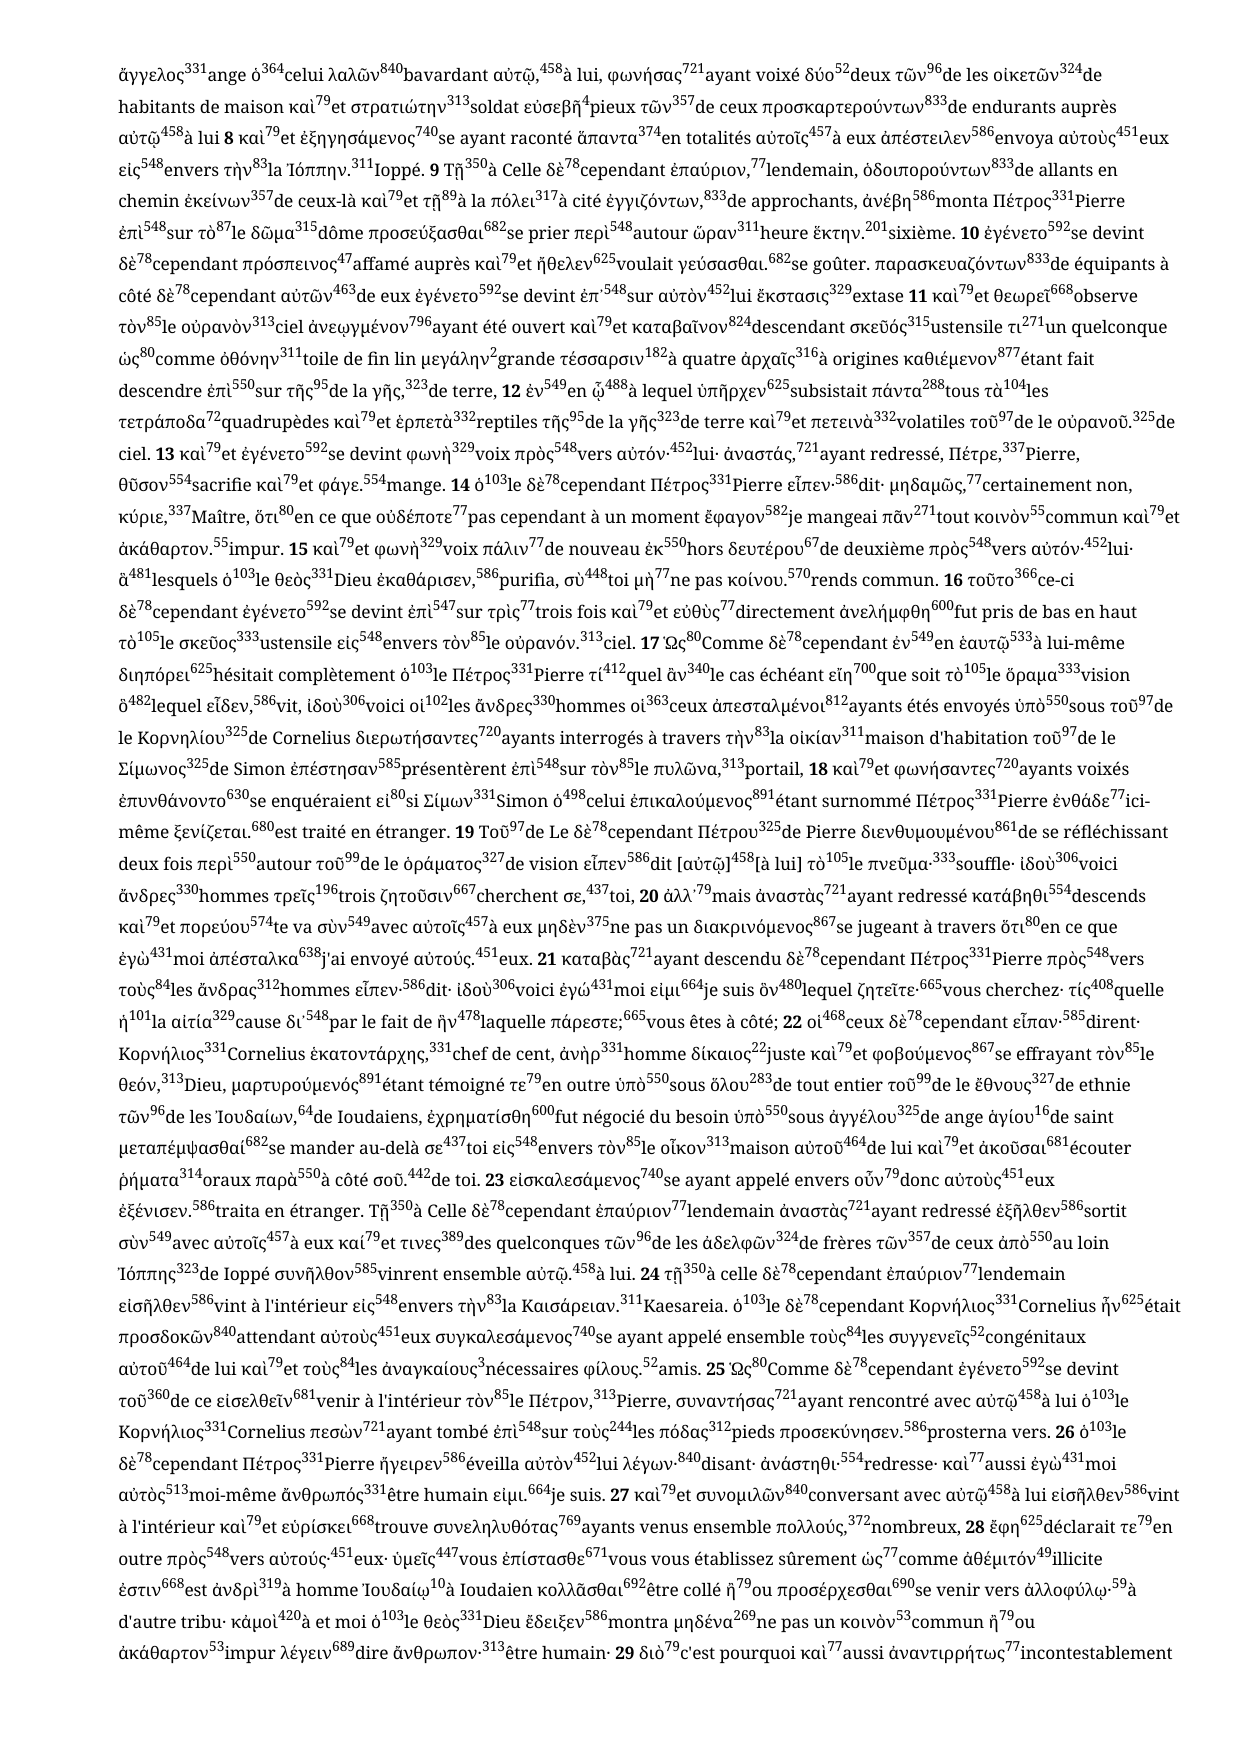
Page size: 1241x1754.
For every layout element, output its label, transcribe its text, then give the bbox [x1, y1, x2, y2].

text 1 Ἀνὴρ331Homme δέ78cependant τις287un quelconque ἐν549en Καισαρείᾳ317à Kaesareia ὀνόματι321à nom Κορνήλιος,331Cornelius, ἑκατοντάρχης331chef de cent ἐκ550hors σπείρης323de spirale τῆς356de celle καλουμένης883de étante appelée Ἰταλικῆς,40de Italique, 2 εὐσεβὴς71pieux καὶ79et φοβούμενος867se effrayant τὸν85le θεὸν313Dieu σὺν549avec παντὶ275à tout τῷ91à le οἴκῳ319à maison αὐτοῦ,464de lui, ποιῶν840faisant ἐλεημοσύνας310actes de miséricorde πολλὰς266nombreuses τῷ91à le λαῷ319à peuple καὶ79et δεόμενος867se liant τοῦ97de le θεοῦ325de Dieu διὰ550par παντός,386de tout, 3 εἶδεν586vit ἐν549en ὁράματι321à vision φανερῶς77visiblement ὡσεὶ80comme si περὶ548autour ὥραν311heure ἐνάτην201neuvième τῆς95de la ἡμέρας323de journée ἄγγελον313ange τοῦ97de le θεοῦ325de Dieu εἰσελθόντα707ayant venu à l'intérieur πρὸς548vers αὐτὸν452lui καὶ79et εἰπόντα707ayant dit αὐτῷ·458à lui· Κορνήλιε.337Cornelius. 4 ὁ469celui δὲ78cependant ἀτενίσας721ayant regardé fixement αὐτῷ458à lui καὶ79et ἔμφοβος47en effroi γενόμενος740se ayant devenu εἶπεν·586dit· τί412quel ἐστιν,668est, κύριε;337Maître; εἶπεν586dit δὲ78cependant αὐτῷ·458à lui· αἱ100les προσευχαί328prières σου442de toi καὶ79et αἱ100les ἐλεημοσύναι328actes de miséricorde σου442de toi ἀνέβησαν585montèrent εἰς548envers μνημόσυνον315objet de mémoration ἔμπροσθεν552en devers τοῦ97de le θεοῦ.325de Dieu. 5 καὶ79et νῦν77maintenant πέμψον554mande ἄνδρας312hommes εἰς548envers Ἰόππην311Ioppé καὶ79et μετάπεμψαι558te mande au-delà Σίμωνά313Simon τινα269un quelconque ὃς498lequel ἐπικαλεῖται680est surnommé Πέτρος·331Pierre· 6 οὗτος364celui-ci ξενίζεται680est traité en étranger παρά549à côté τινι275à un quelconque Σίμωνι319à Simon βυρσεῖ,319à tanneur, ᾧ486à lequel ἐστιν668est οἰκία329maison d'habitation παρὰ548à côté θάλασσαν.311mer. 7 ὡς80comme δὲ78cependant ἀπῆλθεν586éloigna ὁ103le ἄγγελος331ange ὁ364celui λαλῶν840bavardant αὐτῷ,458à lui, φωνήσας721ayant voixé δύο52deux τῶν96de les οἰκετῶν324de habitants de maison καὶ79et στρατιώτην313soldat εὐσεβῆ4pieux τῶν357de ceux προσκαρτερούντων833de endurants auprès αὐτῷ458à lui 8 καὶ79et ἐξηγησάμενος740se ayant raconté ἅπαντα374en totalités αὐτοῖς457à eux ἀπέστειλεν586envoya αὐτοὺς451eux εἰς548envers τὴν83la Ἰόππην.311Ioppé. 9 Τῇ350à Celle δὲ78cependant ἐπαύριον,77lendemain, ὁδοιπορούντων833de allants en chemin ἐκείνων357de ceux-là καὶ79et τῇ89à la πόλει317à cité ἐγγιζόντων,833de approchants, ἀνέβη586monta Πέτρος331Pierre ἐπὶ548sur τὸ87le δῶμα315dôme προσεύξασθαι682se prier περὶ548autour ὥραν311heure ἕκτην.201sixième. 10 ἐγένετο592se devint δὲ78cependant πρόσπεινος47affamé auprès καὶ79et ἤθελεν625voulait γεύσασθαι.682se goûter. παρασκευαζόντων833de équipants à côté δὲ78cependant αὐτῶν463de eux ἐγένετο592se devint ἐπ᾽548sur αὐτὸν452lui ἔκστασις329extase 11 καὶ79et θεωρεῖ668observe τὸν85le οὐρανὸν313ciel ἀνεῳγμένον796ayant été ouvert καὶ79et καταβαῖνον824descendant σκεῦός315ustensile τι271un quelconque ὡς80comme ὀθόνην311toile de fin lin μεγάλην2grande τέσσαρσιν182à quatre ἀρχαῖς316à origines καθιέμενον877étant fait descendre ἐπὶ550sur τῆς95de la γῆς,323de terre, 12 ἐν549en ᾧ488à lequel ὑπῆρχεν625subsistait πάντα288tous τὰ104les τετράποδα72quadrupèdes καὶ79et ἑρπετὰ332reptiles τῆς95de la γῆς323de terre καὶ79et πετεινὰ332volatiles τοῦ97de le οὐρανοῦ.325de ciel. 13 καὶ79et ἐγένετο592se devint φωνὴ329voix πρὸς548vers αὐτόν·452lui· ἀναστάς,721ayant redressé, Πέτρε,337Pierre, θῦσον554sacrifie καὶ79et φάγε.554mange. 14 ὁ103le δὲ78cependant Πέτρος331Pierre εἶπεν·586dit· μηδαμῶς,77certainement non, κύριε,337Maître, ὅτι80en ce que οὐδέποτε77pas cependant à un moment ἔφαγον582je mangeai πᾶν271tout κοινὸν55commun καὶ79et ἀκάθαρτον.55impur. 15 καὶ79et φωνὴ329voix πάλιν77de nouveau ἐκ550hors δευτέρου67de deuxième πρὸς548vers αὐτόν·452lui· ἃ481lesquels ὁ103le θεὸς331Dieu ἐκαθάρισεν,586purifia, σὺ448toi μὴ77ne pas κοίνου.570rends commun. 16 τοῦτο366ce-ci δὲ78cependant ἐγένετο592se devint ἐπὶ547sur τρὶς77trois fois καὶ79et εὐθὺς77directement ἀνελήμφθη600fut pris de bas en haut τὸ105le σκεῦος333ustensile εἰς548envers τὸν85le οὐρανόν.313ciel. 17 Ὡς80Comme δὲ78cependant ἐν549en ἑαυτῷ533à lui-même διηπόρει625hésitait complètement ὁ103le Πέτρος331Pierre τί412quel ἂν340le cas échéant εἴη700que soit τὸ105le ὅραμα333vision ὃ482lequel εἶδεν,586vit, ἰδοὺ306voici οἱ102les ἄνδρες330hommes οἱ363ceux ἀπεσταλμένοι812ayants étés envoyés ὑπὸ550sous τοῦ97de le Κορνηλίου325de Cornelius διερωτήσαντες720ayants interrogés à travers τὴν83la οἰκίαν311maison d'habitation τοῦ97de le Σίμωνος325de Simon ἐπέστησαν585présentèrent ἐπὶ548sur τὸν85le πυλῶνα,313portail, 18 καὶ79et φωνήσαντες720ayants voixés ἐπυνθάνοντο630se enquéraient εἰ80si Σίμων331Simon ὁ498celui ἐπικαλούμενος891étant surnommé Πέτρος331Pierre ἐνθάδε77ici-même ξενίζεται.680est traité en étranger. 19 Τοῦ97de Le δὲ78cependant Πέτρου325de Pierre διενθυμουμένου861de se réfléchissant deux fois περὶ550autour τοῦ99de le ὁράματος327de vision εἶπεν586dit [αὐτῷ]458[à lui] τὸ105le πνεῦμα·333souffle· ἰδοὺ306voici ἄνδρες330hommes τρεῖς196trois ζητοῦσιν667cherchent σε,437toi, 20 ἀλλ᾽79mais ἀναστὰς721ayant redressé κατάβηθι554descends καὶ79et πορεύου574te va σὺν549avec αὐτοῖς457à eux μηδὲν375ne pas un διακρινόμενος867se jugeant à travers ὅτι80en ce que ἐγὼ431moi ἀπέσταλκα638j'ai envoyé αὐτούς.451eux. 21 καταβὰς721ayant descendu δὲ78cependant Πέτρος331Pierre πρὸς548vers τοὺς84les ἄνδρας312hommes εἶπεν·586dit· ἰδοὺ306voici ἐγώ431moi εἰμι664je suis ὃν480lequel ζητεῖτε·665vous cherchez· τίς408quelle ἡ101la αἰτία329cause δι᾽548par le fait de ἣν478laquelle πάρεστε;665vous êtes à côté; 22 οἱ468ceux δὲ78cependant εἶπαν·585dirent· Κορνήλιος331Cornelius ἑκατοντάρχης,331chef de cent, ἀνὴρ331homme δίκαιος22juste καὶ79et φοβούμενος867se effrayant τὸν85le θεόν,313Dieu, μαρτυρούμενός891étant témoigné τε79en outre ὑπὸ550sous ὅλου283de tout entier τοῦ99de le ἔθνους327de ethnie τῶν96de les Ἰουδαίων,64de Ioudaiens, ἐχρηματίσθη600fut négocié du besoin ὑπὸ550sous ἀγγέλου325de ange ἁγίου16de saint μεταπέμψασθαί682se mander au-delà σε437toi εἰς548envers τὸν85le οἶκον313maison αὐτοῦ464de lui καὶ79et ἀκοῦσαι681écouter ῥήματα314oraux παρὰ550à côté σοῦ.442de toi. 23 εἰσκαλεσάμενος740se ayant appelé envers οὖν79donc αὐτοὺς451eux ἐξένισεν.586traita en étranger. Τῇ350à Celle δὲ78cependant ἐπαύριον77lendemain ἀναστὰς721ayant redressé ἐξῆλθεν586sortit σὺν549avec αὐτοῖς457à eux καί79et τινες389des quelconques τῶν96de les ἀδελφῶν324de frères τῶν357de ceux ἀπὸ550au loin Ἰόππης323de Ioppé συνῆλθον585vinrent ensemble αὐτῷ.458à lui. 24 τῇ350à celle δὲ78cependant ἐπαύριον77lendemain εἰσῆλθεν586vint à l'intérieur εἰς548envers τὴν83la Καισάρειαν.311Kaesareia. ὁ103le δὲ78cependant Κορνήλιος331Cornelius ἦν625était προσδοκῶν840attendant αὐτοὺς451eux συγκαλεσάμενος740se ayant appelé ensemble τοὺς84les συγγενεῖς52congénitaux αὐτοῦ464de lui καὶ79et τοὺς84les ἀναγκαίους3nécessaires φίλους.52amis. 25 Ὡς80Comme δὲ78cependant ἐγένετο592se devint τοῦ360de ce εἰσελθεῖν681venir à l'intérieur τὸν85le Πέτρον,313Pierre, συναντήσας721ayant rencontré avec αὐτῷ458à lui ὁ103le Κορνήλιος331Cornelius πεσὼν721ayant tombé ἐπὶ548sur τοὺς244les πόδας312pieds προσεκύνησεν.586prosterna vers. 26 ὁ103le δὲ78cependant Πέτρος331Pierre ἤγειρεν586éveilla αὐτὸν452lui λέγων·840disant· ἀνάστηθι·554redresse· καὶ77aussi ἐγὼ431moi αὐτὸς513moi-même ἄνθρωπός331être humain εἰμι.664je suis. 27 καὶ79et συνομιλῶν840conversant avec αὐτῷ458à lui εἰσῆλθεν586vint à l'intérieur καὶ79et εὑρίσκει668trouve συνεληλυθότας769ayants venus ensemble πολλούς,372nombreux, 28 ἔφη625déclarait τε79en outre πρὸς548vers αὐτούς·451eux· ὑμεῖς447vous ἐπίστασθε671vous vous établissez sûrement ὡς77comme ἀθέμιτόν49illicite ἐστιν668est ἀνδρὶ319à homme Ἰουδαίῳ10à Ioudaien κολλᾶσθαι692être collé ἢ79ou προσέρχεσθαι690se venir vers ἀλλοφύλῳ·59à d'autre tribu· κἀμοὶ420à et moi ὁ103le θεὸς331Dieu ἔδειξεν586montra μηδένα269ne pas un κοινὸν53commun ἢ79ou ἀκάθαρτον53impur λέγειν689dire ἄνθρωπον·313être humain· 29 διὸ79c'est pourquoi καὶ77aussi ἀναντιρρήτως77incontestablement ἦλθον582je vins μεταπεμφθείς.760ayant été mandé au-delà. πυνθάνομαι670je m'enquiers οὖν79donc τίνι165à quel λόγῳ319à discours μετεπέμψασθέ589vous vous mandâtes au-delà με;417moi; 30 καὶ79et ὁ103le Κορνήλιος331Cornelius ἔφη·625déclarait· ἀπὸ550au loin τετάρτης209de quatrième ἡμέρας323de journée μέχρι552jusqu'à ταύτης148de celle-ci τῆς95de la ὥρας323de heure ἤμην627je m'étais τὴν83la ἐνάτην51neuvième προσευχόμενος867se priant ἐν549en τῷ91à le οἴκῳ319à maison μου,424de moi, καὶ79et ἰδοὺ306voici ἀνὴρ331homme ἔστη586dressa ἐνώπιόν552en devant μου424de moi ἐν549en ἐσθῆτι317à habillement λαμπρᾷ8à brillante 31 καὶ79et φησίν·668déclare· Κορνήλιε,337Cornelius, εἰσηκούσθη600fut écouté envers σου442de toi ἡ101la προσευχὴ329prière καὶ79et αἱ100les ἐλεημοσύναι328actes de miséricorde σου442de toi ἐμνήσθησαν599furent fait mémoire ἐνώπιον552en devant τοῦ97de le θεοῦ.325de Dieu. 32 πέμψον554mande οὖν79donc εἰς548envers Ἰόππην311Ioppé καὶ79et μετακάλεσαι558te appelle avec au-delà Σίμωνα313Simon ὃς498lequel ἐπικαλεῖται680est surnommé Πέτρος,331Pierre, οὗτος364celui-ci ξενίζεται680est traité en étranger ἐν549en οἰκίᾳ317à maison d'habitation Σίμωνος325de Simon βυρσέως325de tanneur παρὰ548à côté θάλασσαν.311mer. 33 ἐξαυτῆς77immédiatement οὖν79donc ἔπεμψα582je mandai πρὸς548vers σέ,437toi, σύ448toi τε79en outre καλῶς77bellement ἐποίησας584tu fis παραγενόμενος.740se ayant devenu à côté. νῦν77maintenant οὖν79donc πάντες389tous ἡμεῖς430nous ἐνώπιον552en devant τοῦ97de le θεοῦ325de Dieu πάρεσμεν663nous sommes à côté ἀκοῦσαι681écouter πάντα270tous τὰ347ces προστεταγμένα797ayants étés ordonnancés auprès σοι439à toi ὑπὸ550sous τοῦ97de le κυρίου.325de Maître. 34 Ἀνοίξας721Ayant ouvert δὲ78cependant Πέτρος331Pierre τὸ87le στόμα315bouche εἶπεν·586dit· ἐπ᾽550sur ἀληθείας323de vérité καταλαμβάνομαι670je me prends de haut en bas ὅτι80en ce que οὐκ77non ἔστιν668est προσωπολήμπτης331preneur de face ὁ103le θεός,331Dieu, 35 ἀλλ᾽79mais ἐν549en παντὶ277à tout ἔθνει321à ethnie ὁ364celui φοβούμενος867se effrayant αὐτὸν452lui καὶ79et ἐργαζόμενος867se mettant au travail δικαιοσύνην311justice δεκτὸς47acceptable αὐτῷ458à lui ἐστιν.668est. 36 τὸν85le λόγον313discours [ὃν]480[lequel] ἀπέστειλεν586envoya τοῖς90à les υἱοῖς318à fils Ἰσραὴλ325de Israël εὐαγγελιζόμενος867se évangélisant εἰρήνην311paix διὰ550par Ἰησοῦ325de Iésous Χριστοῦ,325de Christ, οὗτός364celui-ci ἐστιν668est πάντων383de tous κύριος,331Maître, 37 ὑμεῖς447vous οἴδατε639vous avez su τὸ87le γενόμενον728se ayant devenu ῥῆμα315oral καθ᾽550contre ὅλης279de toute entière τῆς95de la Ἰουδαίας,323de Ioudaia, ἀρξάμενος740se ayant originé ἀπὸ550au loin τῆς95de la Γαλιλαίας323de Galilée μετὰ548après τὸ87le βάπτισμα315baptême ὃ482lequel ἐκήρυξεν586annonça Ἰωάννης,331Ioannes, 38 Ἰησοῦν313Iésous τὸν346celui ἀπὸ550au loin Ναζαρέθ,323de Nazareth, ὡς77comme ἔχρισεν586oignit αὐτὸν452lui ὁ103le θεὸς331Dieu πνεύματι321à souffle ἁγίῳ12à saint καὶ79et δυνάμει,317à puissance, ὃς498lequel διῆλθεν586passa à travers εὐεργετῶν840travaillant au bien καὶ79et ἰώμενος867se guérissant πάντας372tous τοὺς345ceux καταδυναστευομένους874étants régnés en dynastes de haut en bas ὑπὸ550sous τοῦ97de le διαβόλου,65de diable, ὅτι80en ce que ὁ103le θεὸς331Dieu ἦν625était μετ᾽550avec αὐτοῦ.464de lui. 39 καὶ79et ἡμεῖς430nous μάρτυρες330témoins πάντων385de tous ὧν493de lesquels ἐποίησεν586fit ἔν549en τε79en outre τῇ89à la χώρᾳ317à région τῶν96de les Ἰουδαίων64de Ioudaiens καὶ79et [ἐν]549[en] Ἰερουσαλήμ.317à Ierousalem. ὃν480lequel καὶ77aussi ἀνεῖλαν585saisirent de bas en haut κρεμάσαντες720ayants suspendus ἐπὶ550sur ξύλου,327de bois, 40 τοῦτον346celui-ci ὁ103le θεὸς331Dieu ἤγειρεν586éveilla [ἐν]549[en] τῇ89à la τρίτῃ206à troisième ἡμέρᾳ317à journée καὶ79et ἔδωκεν586donna αὐτὸν452lui ἐμφανῆ32visible dedans γενέσθαι,682se devenir, 41 οὐ77non παντὶ275à tout τῷ91à le λαῷ,319à peuple, ἀλλὰ79mais μάρτυσιν318à témoins τοῖς351à ceux προκεχειροτονημένοις800à ayants étés désignés de main d'avance ὑπὸ550sous τοῦ97de le θεοῦ,325de Dieu, ἡμῖν,419à nous, οἵτινες497lesquels des quelconques συνεφάγομεν581nous mangeâmes avec καὶ79et συνεπίομεν581nous bûmes avec αὐτῷ458à lui μετὰ548après τὸ348ce ἀναστῆναι681redresser αὐτὸν452lui ἐκ550hors νεκρῶν·64de morts· 42 καὶ79et παρήγγειλεν586annonça à côté ἡμῖν419à nous κηρύξαι681annoncer τῷ91à le λαῷ319à peuple καὶ79et διαμαρτύρασθαι682se passer témoignage ὅτι80en ce que οὗτός364celui-ci ἐστιν668est ὁ364celui ὡρισμένος813ayant été limité ὑπὸ550sous τοῦ97de le θεοῦ325de Dieu κριτὴς331juge ζώντων833de vivants καὶ79et νεκρῶν.64de morts. 43 τούτῳ352à celui-ci πάντες286tous οἱ102les προφῆται330prophètes μαρτυροῦσιν667témoignent ἄφεσιν311abandon ἁμαρτιῶν322de fautes λαβεῖν681prendre διὰ550par τοῦ99de le ὀνόματος327de nom αὐτοῦ464de lui πάντα373tout τὸν346celui πιστεύοντα822croyant εἰς548envers αὐτόν.452lui. 44 Ἔτι77Encore λαλοῦντος834de bavardant τοῦ97de le Πέτρου325de Pierre τὰ86les ῥήματα314oraux ταῦτα139ces-ci ἐπέπεσεν586tomba dessus τὸ105le πνεῦμα333souffle τὸ105le ἅγιον24saint ἐπὶ548sur πάντας372tous τοὺς345ceux ἀκούοντας821écoutants τὸν85le λόγον.313discours. 45 καὶ79et ἐξέστησαν585extasièrent οἱ102les ἐκ550hors περιτομῆς323de circoncision πιστοὶ70croyables ὅσοι497autant lesquels συνῆλθαν585vinrent ensemble τῷ91à le Πέτρῳ,319à Pierre, ὅτι80en ce que καὶ77aussi ἐπὶ548sur τὰ86les ἔθνη314ethnies ἡ101la δωρεὰ329gratification τοῦ99de le ἁγίου18de saint πνεύματος327de souffle ἐκκέχυται·654a été déversé· 46 ἤκουον624écoutaient γὰρ79car αὐτῶν463de eux λαλούντων833de bavardants γλώσσαις316à langues καὶ79et μεγαλυνόντων833de magnifiants τὸν85le θεόν.313Dieu. τότε77alors ἀπεκρίθη600fut répondu Πέτρος·331Pierre· 47 μήτι340ne serait-ce que τὸ87le ὕδωρ315eau δύναται674se peut κωλῦσαί681empêcher τις390un quelconque τοῦ360de ce μὴ77ne pas βαπτισθῆναι683être baptisé τούτους,345ceux-ci, οἵτινες497lesquels des quelconques τὸ87le πνεῦμα315souffle τὸ87le ἅγιον6saint ἔλαβον585prirent ὡς80comme καὶ77aussi ἡμεῖς;430nous; 48 προσέταξεν586ordonnança auprès δὲ78cependant αὐτοὺς451eux ἐν549en τῷ93à le ὀνόματι321à nom Ἰησοῦ325de Iésous Χριστοῦ325de Christ βαπτισθῆναι.683être baptisé. τότε77alors ἠρώτησαν585interrogèrent αὐτὸν452lui ἐπιμεῖναι681rester sur ἡμέρας310journées τινάς.266des quelconques. [118, 59, 1181, 1665]
